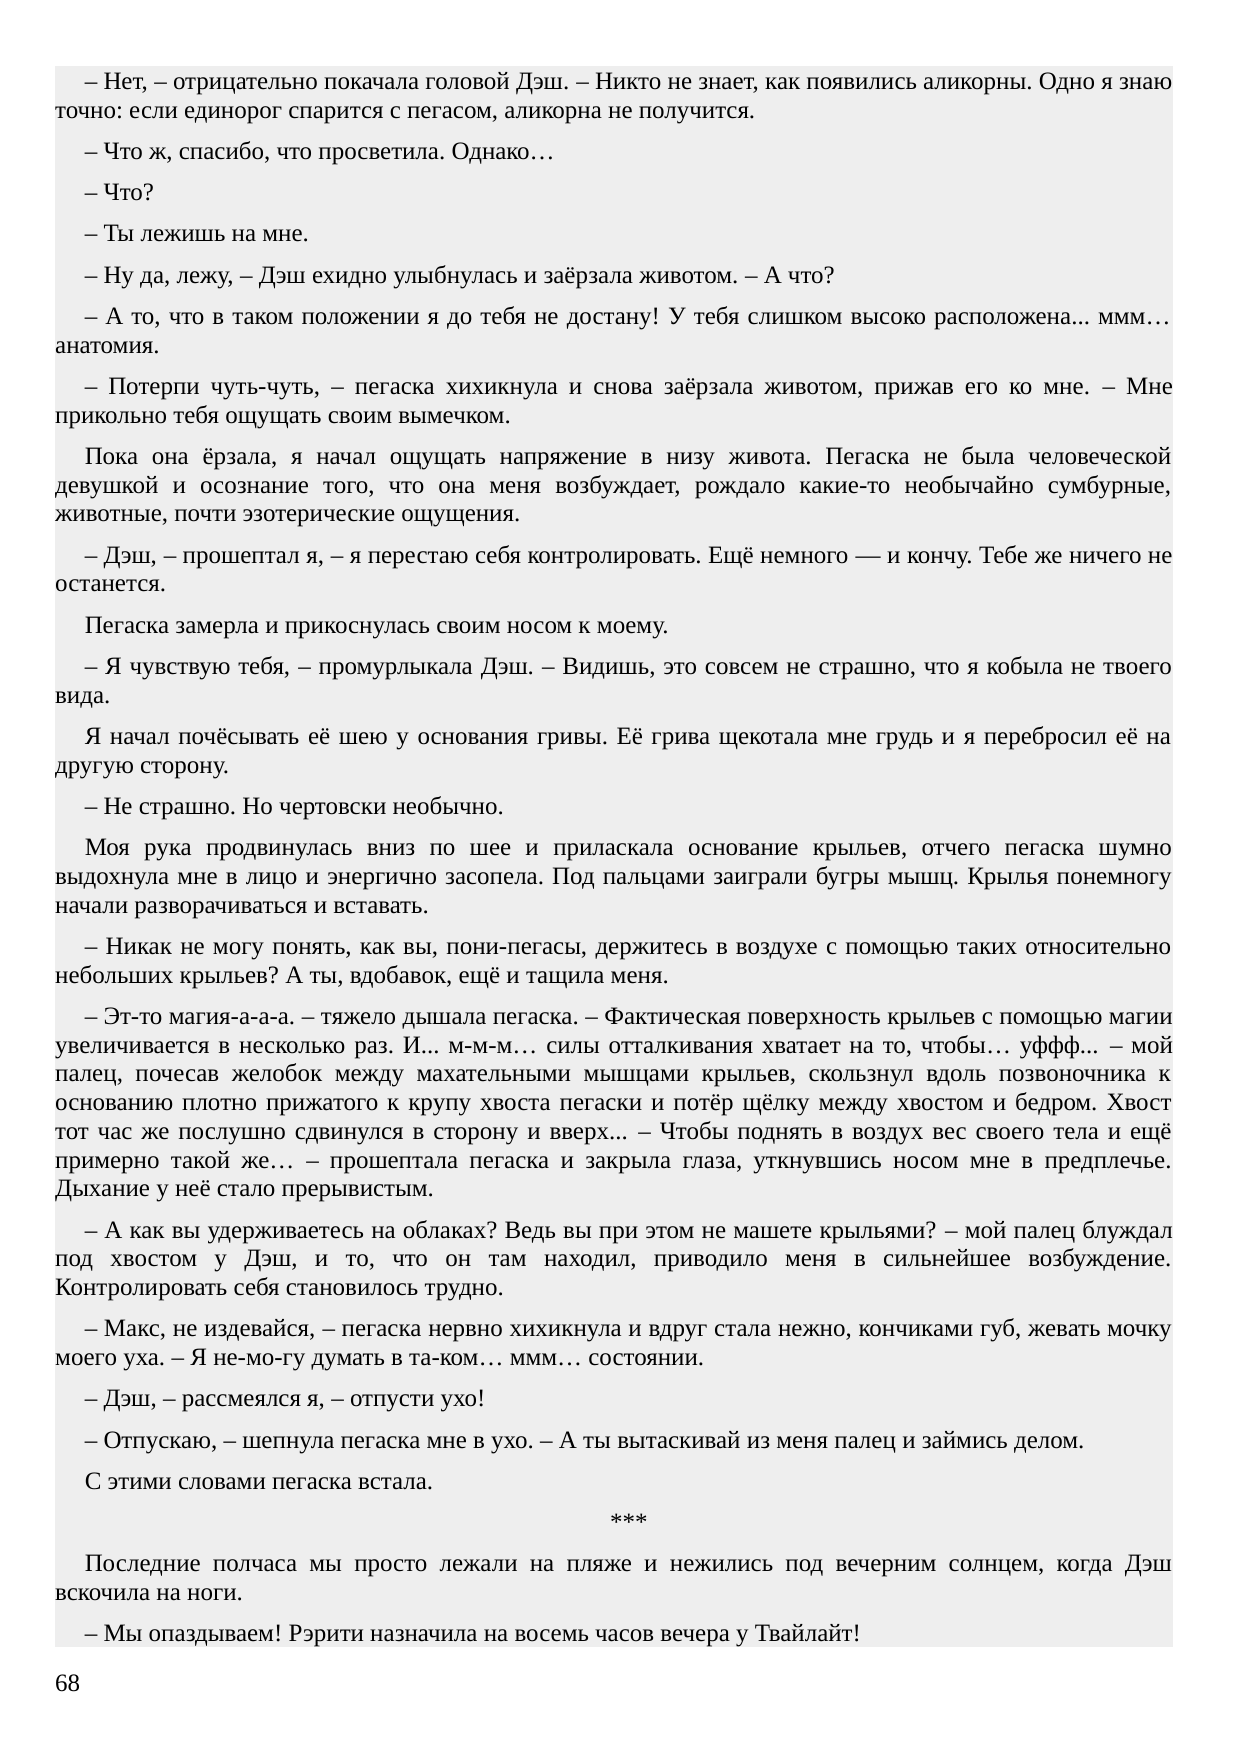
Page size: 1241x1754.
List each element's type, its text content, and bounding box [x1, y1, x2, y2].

text – Никак не могу понять, как вы, пони-пегасы, держитесь в воздухе с помощью таких относительно небольших крыльев? А ты, вдобавок, ещё и тащила меня. [55, 931, 1173, 988]
text – Макс, не издевайся, – пегаска нервно хихикнула и вдруг стала нежно, кончиками губ, жевать мочку моего уха. – Я не-мо-гу думать в та-ком… ммм… состоянии. [55, 1313, 1173, 1371]
text – А как вы удерживаетесь на облаках? Ведь вы при этом не машете крыльями? – мой палец блуждал под хвостом у Дэш, и то, что он там находил, приводило меня в сильнейшее возбуждение. Контролировать себя становилось трудно. [55, 1215, 1173, 1301]
text – Что ж, спасибо, что просветила. Однако… [55, 136, 1173, 165]
text Пока она ёрзала, я начал ощущать напряжение в низу живота. Пегаска не была человеческой девушкой и осознание того, что она меня возбуждает, рождало какие-то необычайно сумбурные, животные, почти эзотерические ощущения. [55, 441, 1173, 527]
text – Эт-то магия-а-а-а. – тяжело дышала пегаска. – Фактическая поверхность крыльев с помощью магии увеличивается в несколько раз. И... м-м-м… силы отталкивания хватает на то, чтобы… уффф... – мой палец, почесав желобок между махательными мышцами крыльев, скользнул вдоль позвоночника к основанию плотно прижатого к крупу хвоста пегаски и потёр щёлку между хвостом и бедром. Хвост тот час же послушно сдвинулся в сторону и вверх... – Чтобы поднять в воздух вес своего тела и ещё примерно такой же… – прошептала пегаска и закрыла глаза, уткнувшись носом мне в предплечье. Дыхание у неё стало прерывистым. [55, 1001, 1173, 1202]
text – Дэш, – рассмеялся я, – отпусти ухо! [55, 1383, 1173, 1412]
text Пегаска замерла и прикоснулась своим носом к моему. [55, 610, 1173, 638]
text – Нет, – отрицательно покачала головой Дэш. – Никто не знает, как появились аликорны. Одно я знаю точно: если единорог спарится с пегасом, аликорна не получится. [55, 66, 1173, 123]
text – Что? [55, 177, 1173, 206]
text – Ты лежишь на мне. [55, 218, 1173, 247]
text – А то, что в таком положении я до тебя не достану! У тебя слишком высоко расположена... ммм… анатомия. [55, 301, 1173, 358]
text Я начал почёсывать её шею у основания гривы. Её грива щекотала мне грудь и я перебросил её на другую сторону. [55, 721, 1173, 778]
text – Потерпи чуть-чуть, – пегаска хихикнула и снова заёрзала животом, прижав его ко мне. – Мне прикольно тебя ощущать своим вымечком. [55, 371, 1173, 428]
text – Ну да, лежу, – Дэш ехидно улыбнулась и заёрзала животом. – А что? [55, 260, 1173, 288]
text – Мы опаздываем! Рэрити назначила на восемь часов вечера у Твайлайт! [55, 1618, 1173, 1647]
text С этими словами пегаска встала. [55, 1466, 1173, 1495]
text – Не страшно. Но чертовски необычно. [55, 791, 1173, 820]
text Моя рука продвинулась вниз по шее и приласкала основание крыльев, отчего пегаска шумно выдохнула мне в лицо и энергично засопела. Под пальцами заиграли бугры мышц. Крылья понемногу начали разворачиваться и вставать. [55, 832, 1173, 918]
text – Отпускаю, – шепнула пегаска мне в ухо. – А ты вытаскивай из меня палец и займись делом. [55, 1425, 1173, 1453]
text Последние полчаса мы просто лежали на пляже и нежились под вечерним солнцем, когда Дэш вскочила на ноги. [55, 1548, 1173, 1606]
text *** [55, 1507, 1173, 1536]
text – Дэш, – прошептал я, – я перестаю себя контролировать. Ещё немного — и кончу. Тебе же ничего не останется. [55, 540, 1173, 597]
text – Я чувствую тебя, – промурлыкала Дэш. – Видишь, это совсем не страшно, что я кобыла не твоего вида. [55, 651, 1173, 708]
